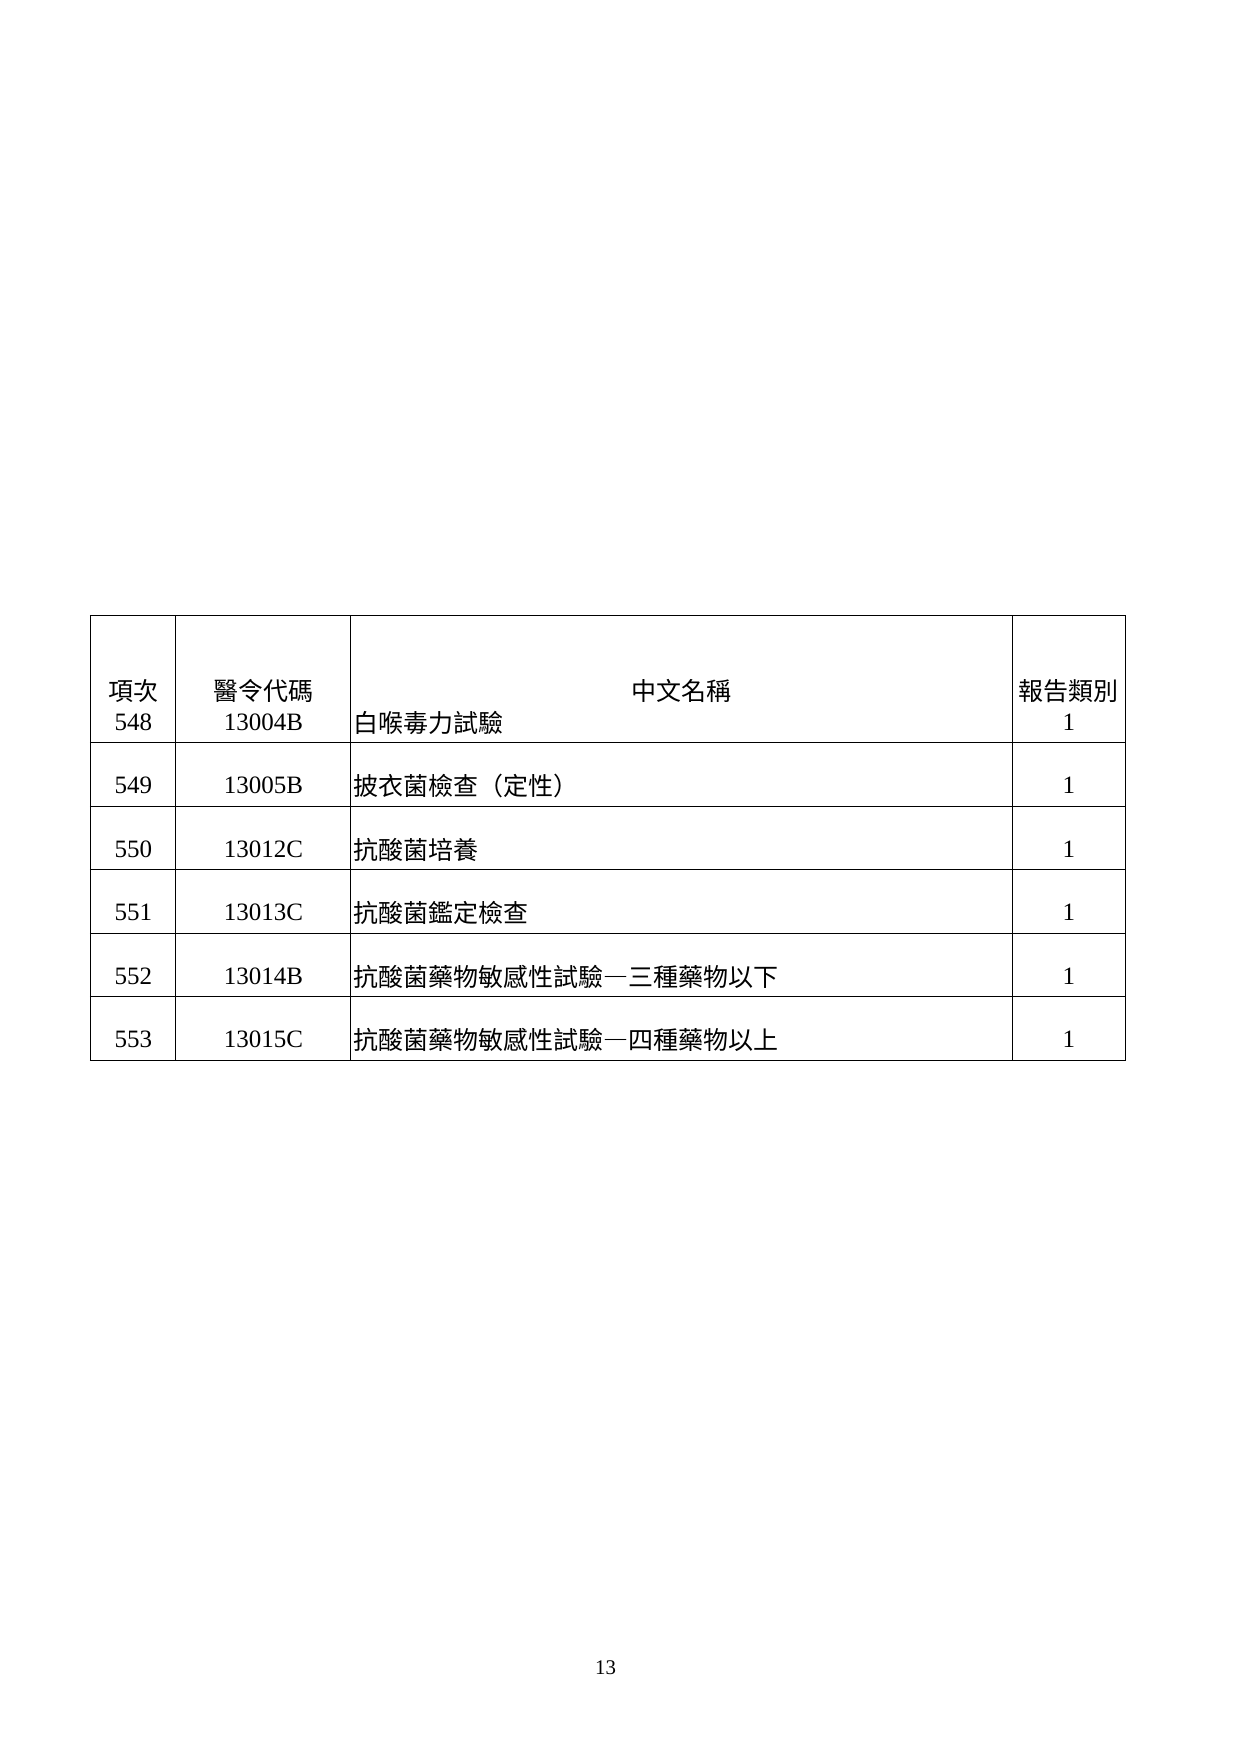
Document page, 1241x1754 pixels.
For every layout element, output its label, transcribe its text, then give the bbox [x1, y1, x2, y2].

table_header [91, 616, 175, 742]
table_cell 白喉毒力試驗 [351, 679, 1012, 742]
table_cell 13005B [176, 743, 350, 806]
table_cell 1 [1013, 743, 1125, 806]
table_cell 1 [1013, 870, 1125, 933]
table_cell 1 [1013, 934, 1125, 996]
table_cell [1126, 806, 1240, 869]
table_cell 13014B [176, 934, 350, 996]
table_cell 550 [91, 807, 175, 869]
table_cell 553 [91, 997, 175, 1060]
table_cell 1 [1013, 679, 1125, 742]
table_cell 披衣菌檢查（定性） [351, 743, 1012, 806]
table_cell 552 [91, 934, 175, 996]
table_header [1126, 615, 1240, 678]
table_cell 1 [1013, 807, 1125, 869]
table_header [351, 616, 1012, 742]
table_cell 抗酸菌鑑定檢查 [351, 870, 1012, 933]
table_cell 13012C [176, 807, 350, 869]
table_cell [1126, 742, 1240, 806]
table_cell 13013C [176, 870, 350, 933]
table_cell [1126, 933, 1240, 996]
table_cell 13004B [176, 679, 350, 742]
table_header [176, 616, 350, 742]
table_cell [1126, 679, 1240, 742]
table_cell 抗酸菌培養 [351, 807, 1012, 869]
table_cell 13015C [176, 997, 350, 1060]
table_cell 抗酸菌藥物敏感性試驗—三種藥物以下 [351, 934, 1012, 996]
table_cell [1126, 996, 1240, 1060]
table_cell 1 [1013, 997, 1125, 1060]
table_cell 548 [91, 679, 175, 742]
table_cell 551 [91, 870, 175, 933]
table_cell 549 [91, 743, 175, 806]
table_header [1013, 616, 1125, 742]
table_cell [1126, 869, 1240, 933]
table_cell 抗酸菌藥物敏感性試驗—四種藥物以上 [351, 997, 1012, 1060]
